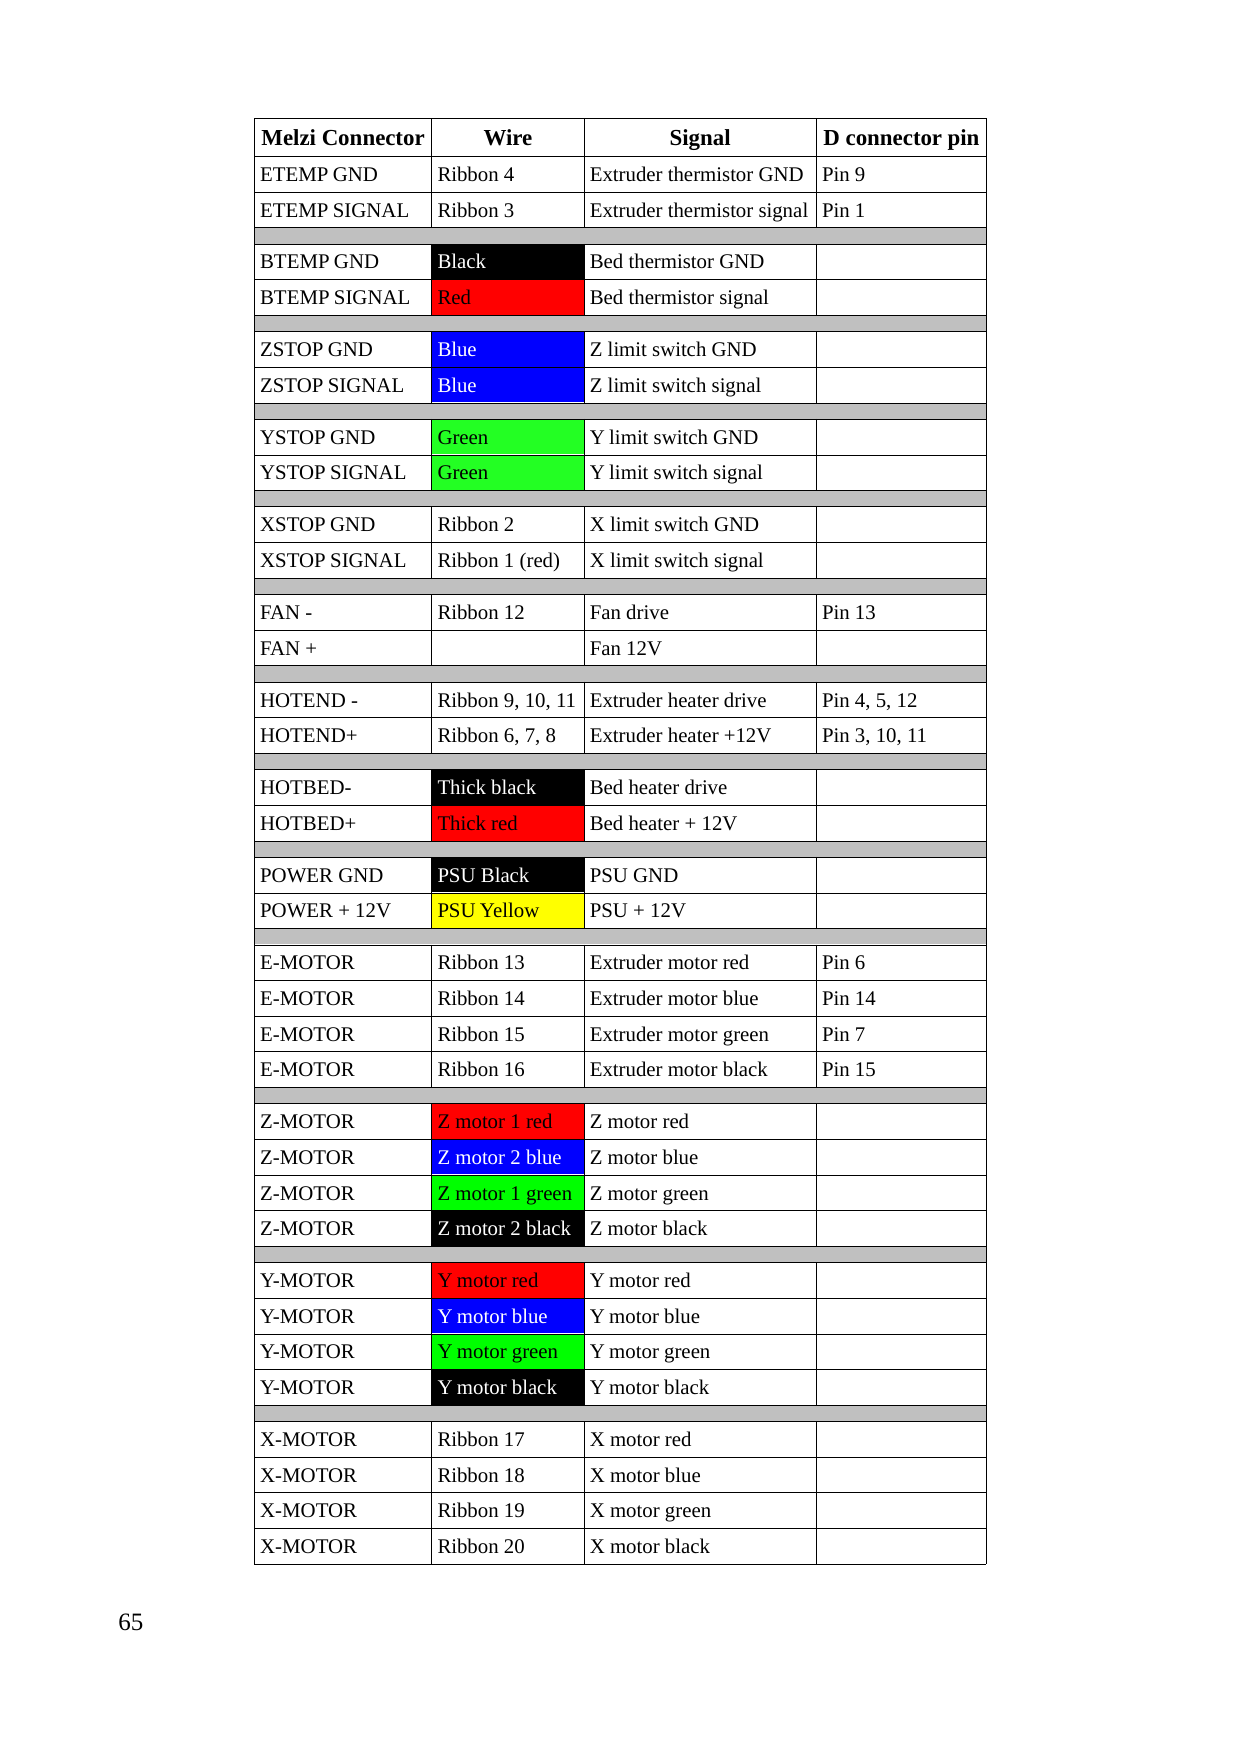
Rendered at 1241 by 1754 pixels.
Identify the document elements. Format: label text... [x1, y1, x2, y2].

table_cell X-MOTOR [255, 1529, 431, 1563]
table_cell Ribbon 3 [432, 193, 584, 227]
table_cell X-MOTOR [255, 1458, 431, 1492]
table_cell POWER + 12V [255, 894, 431, 928]
table_cell Y motor blue [585, 1299, 816, 1333]
table_cell [817, 1370, 986, 1405]
table_cell BTEMP GND [255, 245, 431, 279]
table_cell [255, 754, 986, 769]
table_cell Extruder motor black [585, 1052, 816, 1087]
table_cell Bed thermistor signal [585, 280, 816, 315]
table_cell [817, 420, 986, 454]
table_cell [817, 894, 986, 928]
table_cell E-MOTOR [255, 1052, 431, 1087]
table_cell Blue [432, 332, 584, 367]
table_cell Ribbon 17 [432, 1422, 584, 1457]
table_cell Y-MOTOR [255, 1299, 431, 1333]
table_cell Z limit switch GND [585, 332, 816, 367]
table_cell Z-MOTOR [255, 1211, 431, 1246]
table_cell Y-MOTOR [255, 1370, 431, 1405]
table_cell E-MOTOR [255, 1017, 431, 1051]
table_cell [817, 245, 986, 279]
table_cell PSU Yellow [432, 894, 584, 928]
table_cell [817, 1140, 986, 1174]
table_cell Ribbon 13 [432, 946, 584, 980]
table_cell Ribbon 15 [432, 1017, 584, 1051]
table_cell [255, 491, 986, 506]
table_cell [817, 1335, 986, 1369]
table_cell [817, 1529, 986, 1563]
table_cell [817, 806, 986, 841]
table_cell X-MOTOR [255, 1422, 431, 1457]
table_header D connector pin [817, 119, 986, 156]
table_cell [255, 579, 986, 594]
table_cell YSTOP GND [255, 420, 431, 454]
table_cell Z motor red [585, 1104, 816, 1139]
table_cell [817, 1422, 986, 1457]
table_cell [817, 1299, 986, 1333]
table_header Signal [585, 119, 816, 156]
table_cell [817, 1458, 986, 1492]
table_cell [817, 1176, 986, 1210]
table_cell [817, 1104, 986, 1139]
table_cell [817, 332, 986, 367]
table_cell Y-MOTOR [255, 1263, 431, 1298]
table_cell Pin 15 [817, 1052, 986, 1087]
table_cell [817, 1211, 986, 1246]
table_cell HOTEND+ [255, 718, 431, 753]
table_cell Ribbon 4 [432, 157, 584, 192]
table_cell Ribbon 9, 10, 11 [432, 683, 584, 717]
table_cell Bed thermistor GND [585, 245, 816, 279]
table_cell X-MOTOR [255, 1493, 431, 1528]
table_cell Z motor black [585, 1211, 816, 1246]
table_cell [817, 1263, 986, 1298]
table_cell Z motor 2 black [432, 1211, 584, 1246]
table_cell Y-MOTOR [255, 1335, 431, 1369]
table_cell Green [432, 420, 584, 454]
table_cell Ribbon 18 [432, 1458, 584, 1492]
table_cell Y motor red [585, 1263, 816, 1298]
table_cell Z motor 2 blue [432, 1140, 584, 1174]
table_cell Black [432, 245, 584, 279]
table_cell HOTBED+ [255, 806, 431, 841]
table_cell Pin 1 [817, 193, 986, 227]
table_header Wire [432, 119, 584, 156]
table_cell [255, 228, 986, 244]
table_cell Pin 4, 5, 12 [817, 683, 986, 717]
table_cell FAN - [255, 595, 431, 630]
table_cell Ribbon 19 [432, 1493, 584, 1528]
table_cell Z motor green [585, 1176, 816, 1210]
table_cell FAN + [255, 631, 431, 665]
table_cell Pin 14 [817, 981, 986, 1016]
table_cell Ribbon 6, 7, 8 [432, 718, 584, 753]
table_cell XSTOP SIGNAL [255, 543, 431, 578]
table_cell X motor blue [585, 1458, 816, 1492]
table_cell Pin 7 [817, 1017, 986, 1051]
table_cell Pin 13 [817, 595, 986, 630]
table_cell Extruder heater drive [585, 683, 816, 717]
table_cell [255, 929, 986, 944]
table_cell [255, 842, 986, 857]
table_cell Y limit switch signal [585, 456, 816, 490]
table_cell YSTOP SIGNAL [255, 456, 431, 490]
table_cell [817, 631, 986, 665]
table_cell [817, 368, 986, 402]
table_cell [255, 1406, 986, 1421]
table_cell Pin 6 [817, 946, 986, 980]
table_cell X motor green [585, 1493, 816, 1528]
table_cell Y motor red [432, 1263, 584, 1298]
table_cell Ribbon 20 [432, 1529, 584, 1563]
table_cell Extruder thermistor GND [585, 157, 816, 192]
table_cell Fan drive [585, 595, 816, 630]
table_cell [817, 280, 986, 315]
table_cell X motor red [585, 1422, 816, 1457]
table_cell Ribbon 1 (red) [432, 543, 584, 578]
table_cell HOTBED- [255, 770, 431, 805]
table_cell PSU GND [585, 858, 816, 892]
table_cell Z motor 1 red [432, 1104, 584, 1139]
table_cell [255, 316, 986, 331]
table_cell Thick black [432, 770, 584, 805]
table_cell Ribbon 12 [432, 595, 584, 630]
table_cell Extruder heater +12V [585, 718, 816, 753]
table_cell HOTEND - [255, 683, 431, 717]
table_cell POWER GND [255, 858, 431, 892]
table_cell [817, 858, 986, 892]
table_cell Extruder motor green [585, 1017, 816, 1051]
table_cell PSU Black [432, 858, 584, 892]
table_cell Pin 3, 10, 11 [817, 718, 986, 753]
table_cell Z motor 1 green [432, 1176, 584, 1210]
table_cell PSU + 12V [585, 894, 816, 928]
table_cell Z-MOTOR [255, 1176, 431, 1210]
table_cell ETEMP SIGNAL [255, 193, 431, 227]
table_cell Pin 9 [817, 157, 986, 192]
table_cell [817, 1493, 986, 1528]
table_cell X motor black [585, 1529, 816, 1563]
table_cell E-MOTOR [255, 981, 431, 1016]
table_cell Z-MOTOR [255, 1104, 431, 1139]
table_cell [255, 666, 986, 682]
table_header Melzi Connector [255, 119, 431, 156]
table_cell XSTOP GND [255, 507, 431, 542]
table_cell Bed heater drive [585, 770, 816, 805]
table_cell Thick red [432, 806, 584, 841]
table_cell [817, 507, 986, 542]
table_cell Z limit switch signal [585, 368, 816, 402]
table_cell X limit switch GND [585, 507, 816, 542]
table_cell [817, 543, 986, 578]
table_cell Bed heater + 12V [585, 806, 816, 841]
table_cell ZSTOP GND [255, 332, 431, 367]
table_cell ETEMP GND [255, 157, 431, 192]
table_cell X limit switch signal [585, 543, 816, 578]
table_cell [255, 404, 986, 419]
table_cell Y motor black [585, 1370, 816, 1405]
table_cell Ribbon 2 [432, 507, 584, 542]
table_cell Extruder thermistor signal [585, 193, 816, 227]
table_cell [817, 770, 986, 805]
table_cell BTEMP SIGNAL [255, 280, 431, 315]
table_cell E-MOTOR [255, 946, 431, 980]
table_cell Red [432, 280, 584, 315]
table_cell Z-MOTOR [255, 1140, 431, 1174]
table_cell [255, 1247, 986, 1262]
table_cell Ribbon 16 [432, 1052, 584, 1087]
table_cell [255, 1088, 986, 1103]
table_cell Z motor blue [585, 1140, 816, 1174]
table_cell Y motor blue [432, 1299, 584, 1333]
table_cell Extruder motor blue [585, 981, 816, 1016]
table_cell Blue [432, 368, 584, 402]
table_cell Extruder motor red [585, 946, 816, 980]
table_cell Fan 12V [585, 631, 816, 665]
table_cell Ribbon 14 [432, 981, 584, 1016]
table_cell [432, 631, 584, 665]
table_cell Y motor green [585, 1335, 816, 1369]
table_cell [817, 456, 986, 490]
table_cell Y motor black [432, 1370, 584, 1405]
table_cell Y limit switch GND [585, 420, 816, 454]
table_cell Green [432, 456, 584, 490]
table_cell ZSTOP SIGNAL [255, 368, 431, 402]
table_cell Y motor green [432, 1335, 584, 1369]
